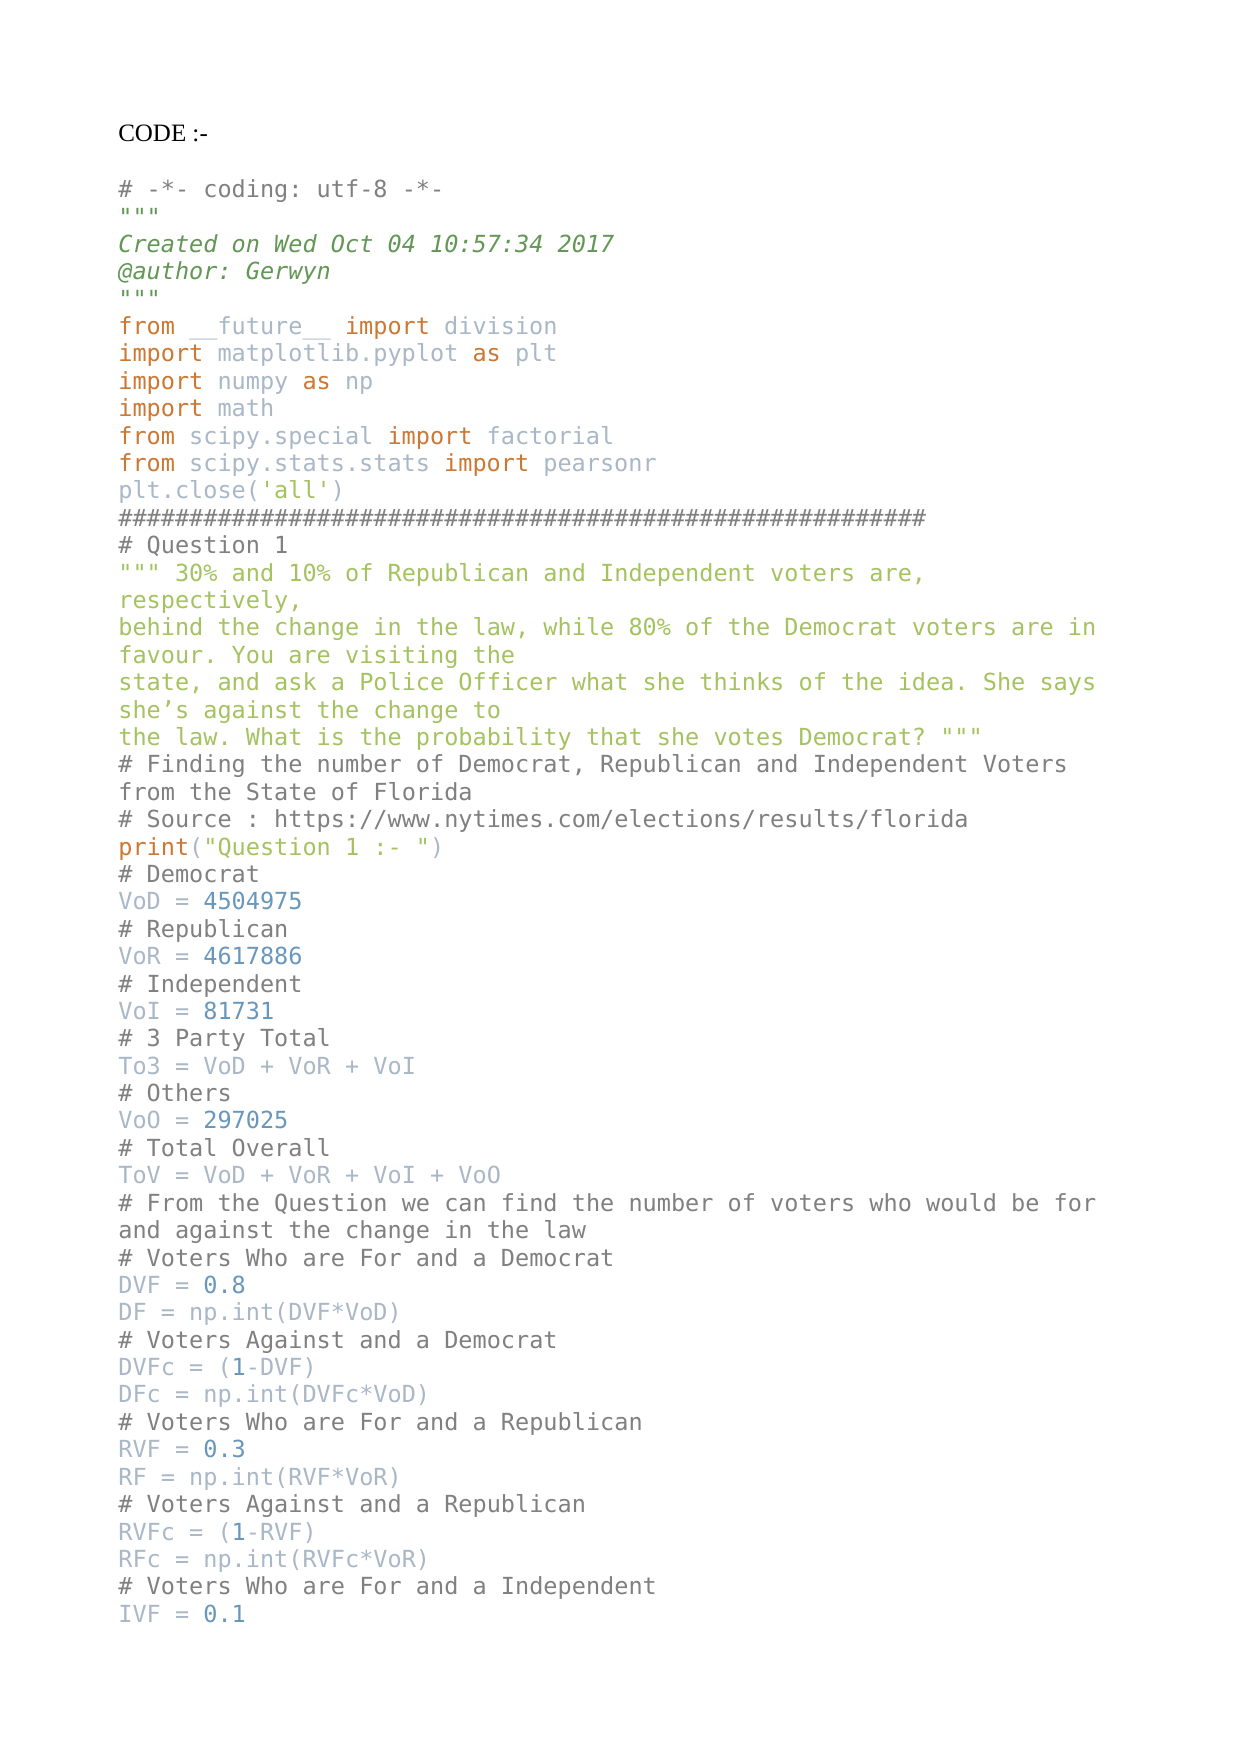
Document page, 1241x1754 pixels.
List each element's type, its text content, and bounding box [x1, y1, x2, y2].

text # Republican [118, 915, 1122, 943]
text DVF = 0.8 [118, 1271, 1122, 1299]
text # Voters Who are For and a Republican [118, 1408, 1122, 1436]
text from scipy.stats.stats import pearsonr [118, 449, 1122, 477]
text """ [118, 285, 1122, 313]
text DFc = np.int(DVFc*VoD) [118, 1381, 1122, 1408]
text VoR = 4617886 [118, 943, 1122, 970]
text ToV = VoD + VoR + VoI + VoO [118, 1162, 1122, 1189]
text # Voters Who are For and a Independent [118, 1573, 1122, 1600]
text Created on Wed Oct 04 10:57:34 2017 [118, 230, 1122, 258]
text """ 30% and 10% of Republican and Independent voters are, respectively, [118, 559, 1122, 614]
text # Voters Who are For and a Democrat [118, 1244, 1122, 1271]
text ######################################################### [118, 504, 1122, 532]
text To3 = VoD + VoR + VoI [118, 1052, 1122, 1080]
text DF = np.int(DVF*VoD) [118, 1299, 1122, 1326]
text # From the Question we can find the number of voters who would be for and against the change in the law [118, 1189, 1122, 1244]
text # Voters Against and a Republican [118, 1491, 1122, 1518]
text import matplotlib.pyplot as plt [118, 340, 1122, 367]
text RVF = 0.3 [118, 1436, 1122, 1463]
text # Independent [118, 970, 1122, 997]
text DVFc = (1-DVF) [118, 1354, 1122, 1381]
text VoO = 297025 [118, 1107, 1122, 1134]
text VoD = 4504975 [118, 888, 1122, 915]
text the law. What is the probability that she votes Democrat? """ [118, 723, 1122, 751]
text # 3 Party Total [118, 1025, 1122, 1052]
text plt.close('all') [118, 477, 1122, 504]
text state, and ask a Police Officer what she thinks of the idea. She says she’s against the change to [118, 669, 1122, 723]
text import math [118, 395, 1122, 422]
text IVF = 0.1 [118, 1600, 1122, 1628]
text # Others [118, 1080, 1122, 1107]
text # -*- coding: utf-8 -*- [118, 176, 1122, 203]
text @author: Gerwyn [118, 258, 1122, 285]
text print("Question 1 :- ") [118, 833, 1122, 861]
text # Voters Against and a Democrat [118, 1326, 1122, 1354]
text from scipy.special import factorial [118, 422, 1122, 449]
text # Total Overall [118, 1134, 1122, 1162]
text CODE :- [118, 118, 1122, 147]
text import numpy as np [118, 367, 1122, 395]
text # Source : https://www.nytimes.com/elections/results/florida [118, 806, 1122, 833]
text """ [118, 203, 1122, 230]
text RF = np.int(RVF*VoR) [118, 1463, 1122, 1491]
text from __future__ import division [118, 313, 1122, 340]
text # Finding the number of Democrat, Republican and Independent Voters from the State of Florida [118, 751, 1122, 806]
text # Question 1 [118, 532, 1122, 559]
text behind the change in the law, while 80% of the Democrat voters are in favour. You are visiting the [118, 614, 1122, 669]
text RVFc = (1-RVF) [118, 1518, 1122, 1545]
text RFc = np.int(RVFc*VoR) [118, 1545, 1122, 1573]
text # Democrat [118, 861, 1122, 888]
text VoI = 81731 [118, 997, 1122, 1025]
